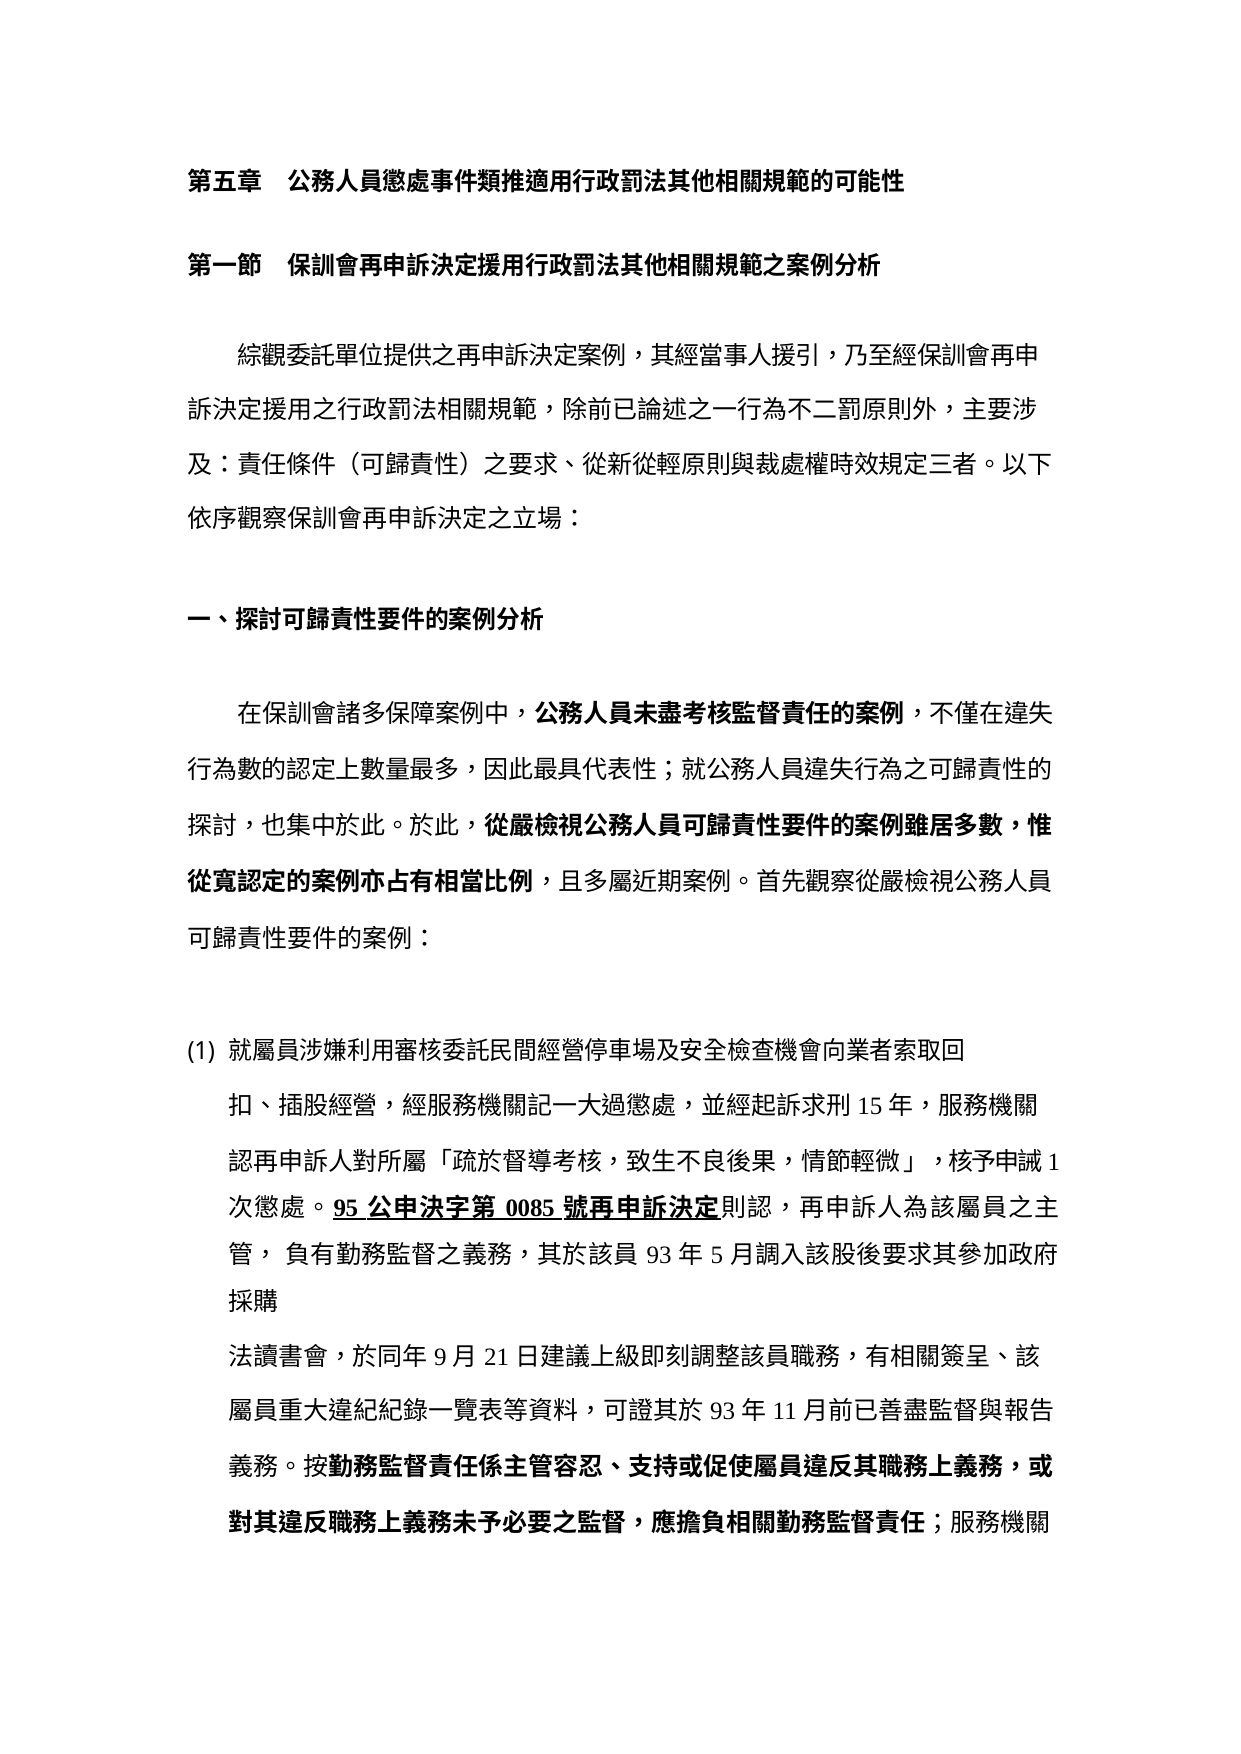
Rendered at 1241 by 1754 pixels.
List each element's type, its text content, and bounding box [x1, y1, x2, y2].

text 綜觀委託單位提供之再申訴決定案例，其經當事人援引，乃至經保訓會再申訴決定援用之行政罰法相關規範，除前已論述之一行為不二罰原則外，主要涉及：責任條件（可歸責性）之要求、從新從輕原則與裁處權時效規定三者。以下依序觀察保訓會再申訴決定之立場： [187, 337, 1053, 535]
text 法讀書會，於同年 9 月 21 日建議上級即刻調整該員職務，有相關簽呈、該 [228, 1339, 1096, 1373]
subtitle 第一節 保訓會再申訴決定援用行政罰法其他相關規範之案例分析 [187, 248, 1096, 282]
text 扣、插股經營，經服務機關記一大過懲處，並經起訴求刑 15 年，服務機關 [228, 1088, 1096, 1122]
subtitle 第五章 公務人員懲處事件類推適用行政罰法其他相關規範的可能性 [187, 158, 1096, 198]
text 屬員重大違紀紀錄一覽表等資料，可證其於 93 年 11 月前已善盡監督與報告義務。按勤務監督責任係主管容忍、支持或促使屬員違反其職務上義務，或對其違反職務上義務未予必要之監督，應擔負相關勤務監督責任；服務機關 [228, 1374, 1054, 1543]
text 在保訓會諸多保障案例中，公務人員未盡考核監督責任的案例，不僅在違失行為數的認定上數量最多，因此最具代表性；就公務人員違失行為之可歸責性的探討，也集中於此。於此，從嚴檢視公務人員可歸責性要件的案例雖居多數，惟從寬認定的案例亦占有相當比例，且多屬近期案例。首先觀察從嚴檢視公務人員可歸責性要件的案例： [187, 677, 1054, 958]
text 認再申訴人對所屬「疏於督導考核，致生不良後果，情節輕微」，核予申誡 1 次懲處。95 公申決字第 0085 號再申訴決定則認，再申訴人為該屬員之主管， 負有勤務監督之義務，其於該員 93 年 5 月調入該股後要求其參加政府採購 [228, 1143, 1060, 1318]
list 就屬員涉嫌利用審核委託民間經營停車場及安全檢查機會向業者索取回 [187, 1032, 1096, 1067]
subtitle 一、探討可歸責性要件的案例分析 [187, 602, 1096, 636]
